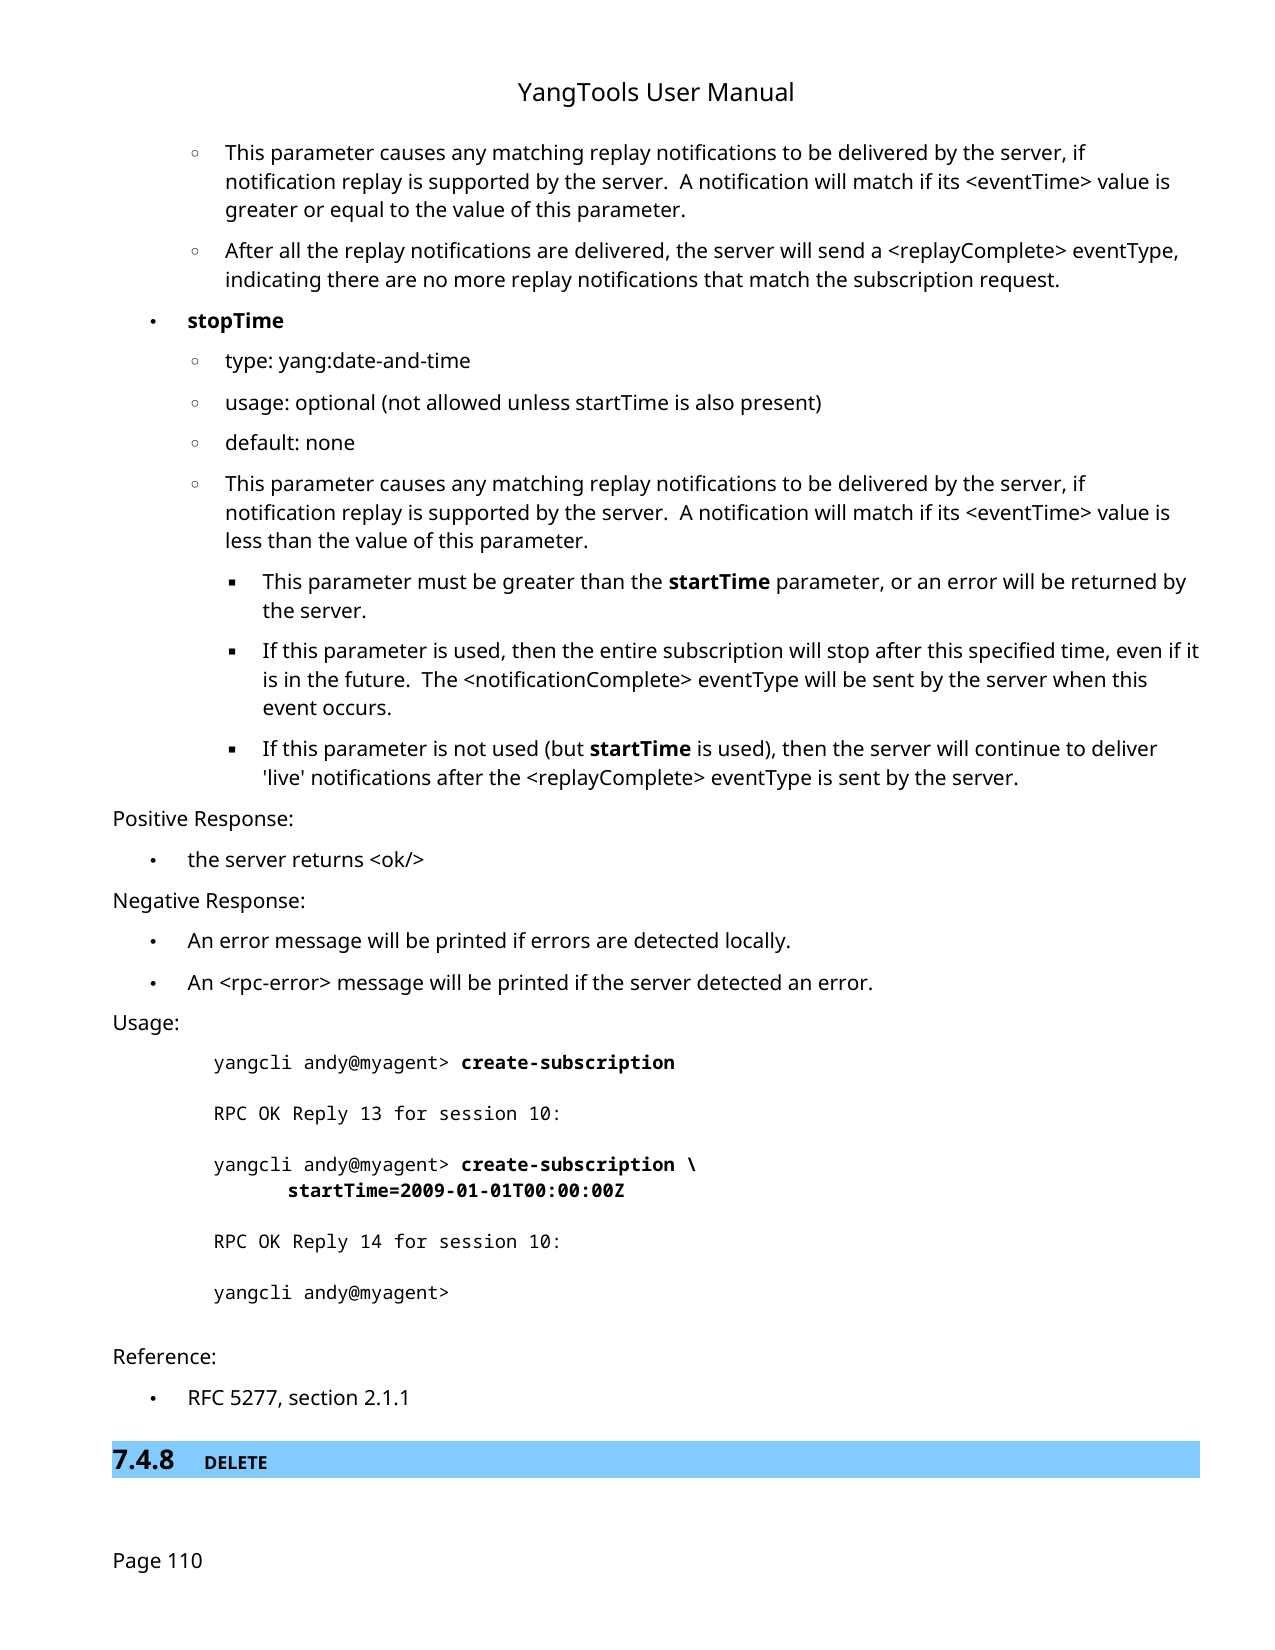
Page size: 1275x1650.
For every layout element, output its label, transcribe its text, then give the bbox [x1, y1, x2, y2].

text Positive Response: [112, 804, 1200, 832]
text Negative Response: [112, 886, 1200, 914]
list This parameter causes any matching replay notifications to be delivered by the server, if notification replay is supported by the server. A notification will match if its <eventTime> value is greater or equal to the value of this parameter. [187, 138, 1200, 224]
list This parameter must be greater than the startTime parameter, or an error will be returned by the server. [225, 567, 1200, 624]
list After all the replay notifications are delivered, the server will send a <replayComplete> eventType, indicating there are no more replay notifications that match the subscription request. [187, 236, 1200, 293]
subtitle delete [112, 1441, 1200, 1478]
list If this parameter is not used (but startTime is used), then the server will continue to deliver 'live' notifications after the <replayComplete> eventType is sent by the server. [225, 734, 1200, 791]
text Usage: [112, 1008, 1200, 1037]
list stopTime [150, 306, 1200, 334]
list the server returns <ok/> [150, 845, 1200, 873]
list usage: optional (not allowed unless startTime is also present) [187, 388, 1200, 416]
text yangcli andy@myagent> create-subscription RPC OK Reply 13 for session 10: yangcli andy@myagent> create-subscription \ startTime=2009-01-01T00:00:00Z RPC OK Reply 14 for session 10: yangcli andy@myagent> [139, 1049, 1200, 1330]
list If this parameter is used, then the entire subscription will stop after this specified time, even if it is in the future. The <notificationComplete> eventType will be sent by the server when this event occurs. [225, 637, 1200, 722]
list This parameter causes any matching replay notifications to be delivered by the server, if notification replay is supported by the server. A notification will match if its <eventTime> value is less than the value of this parameter. [187, 469, 1200, 555]
list default: none [187, 428, 1200, 457]
list RFC 5277, section 2.1.1 [150, 1383, 1200, 1412]
list type: yang:date-and-time [187, 347, 1200, 375]
list An <rpc-error> message will be printed if the server detected an error. [150, 968, 1200, 996]
list An error message will be printed if errors are detected locally. [150, 927, 1200, 955]
text Reference: [112, 1342, 1200, 1371]
